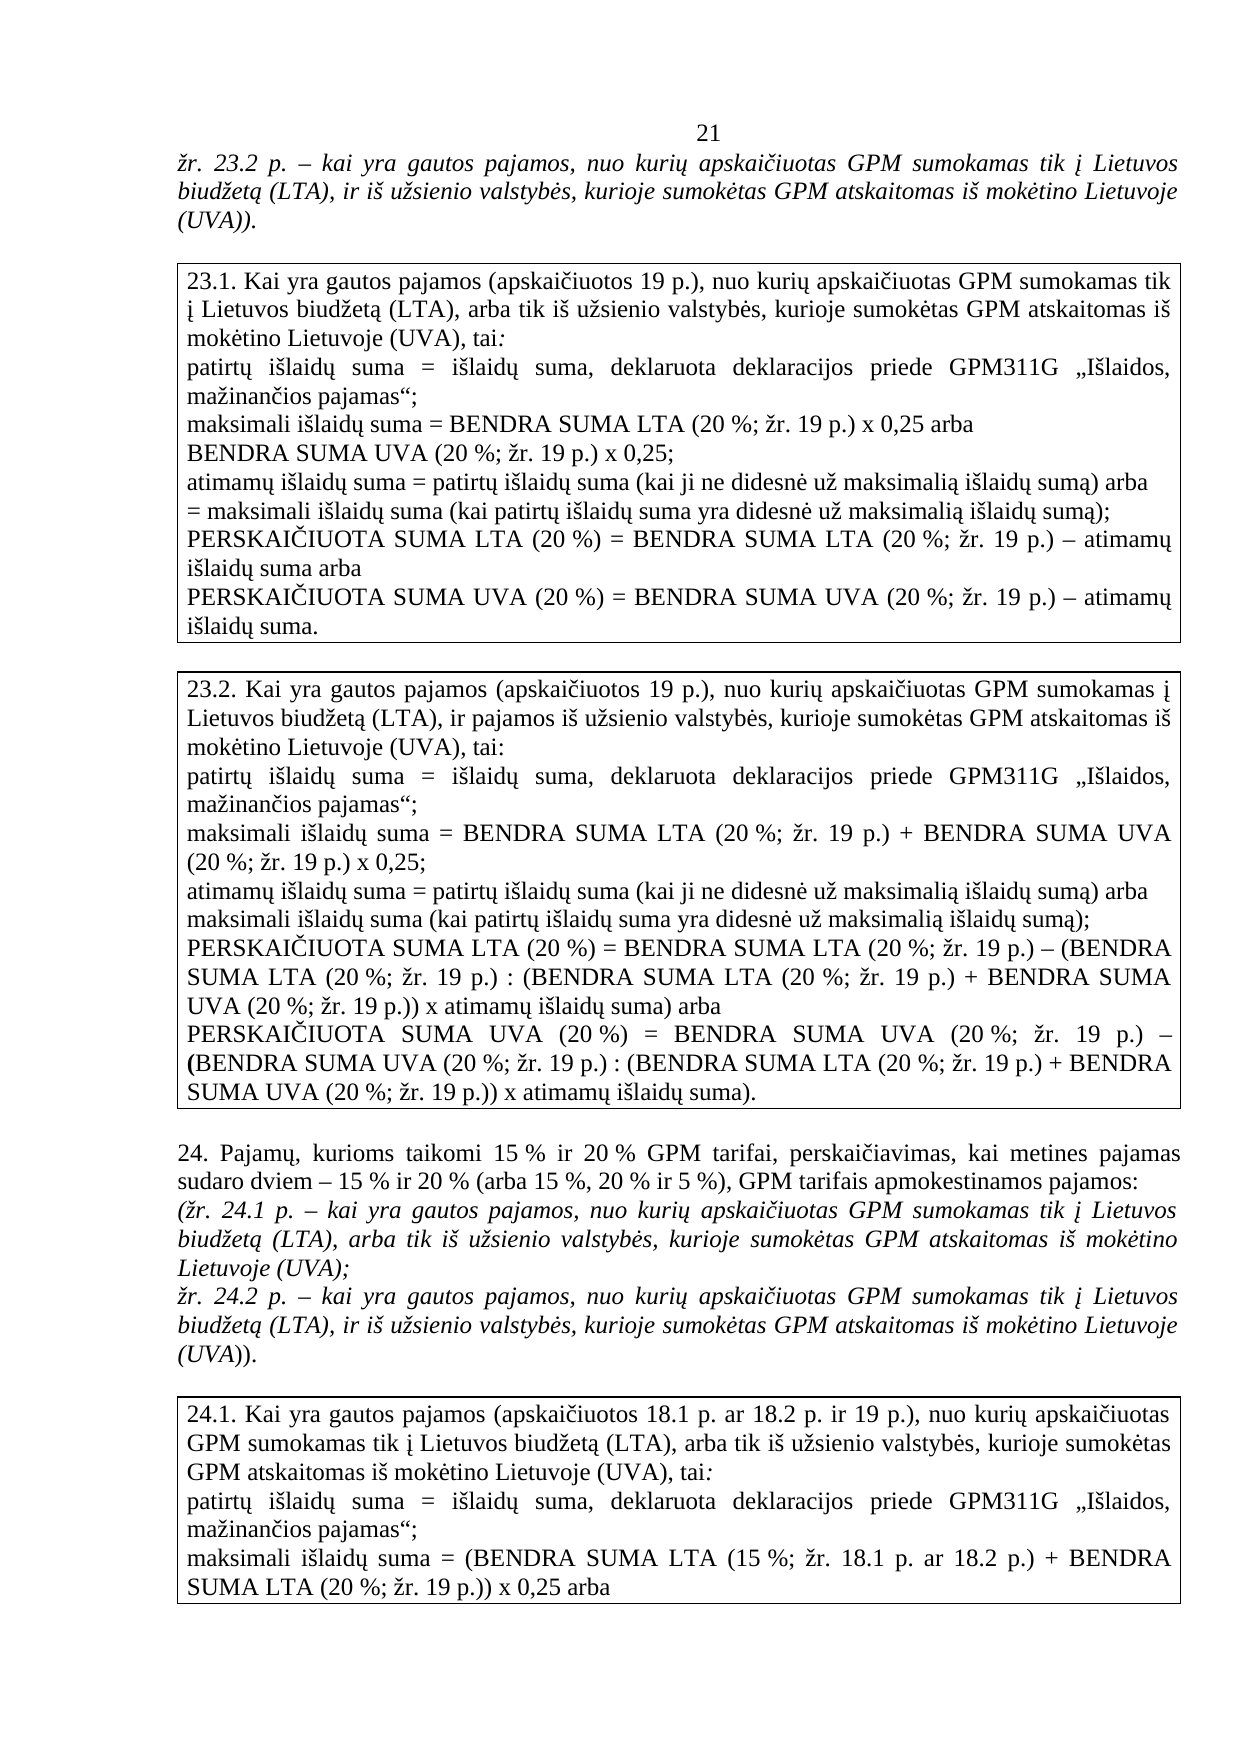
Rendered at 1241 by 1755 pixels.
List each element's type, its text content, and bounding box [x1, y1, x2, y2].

text 24. Pajamų, kurioms taikomi 15 % ir 20 % GPM tarifai, perskaičiavimas, kai metines pajamas sudaro dviem – 15 % ir 20 % (arba 15 %, 20 % ir 5 %), GPM tarifais apmokestinamos pajamos: [177, 1138, 1181, 1195]
text PERSKAIČIUOTA SUMA LTA (20 %) = BENDRA SUMA LTA (20 %; žr. 19 p.) – atimamų išlaidų suma arba [178, 521, 1180, 579]
text atimamų išlaidų suma = patirtų išlaidų suma (kai ji ne didesnė už maksimalią išlaidų sumą) arba [178, 873, 1180, 901]
text 23.1. Kai yra gautos pajamos (apskaičiuotos 19 p.), nuo kurių apskaičiuotas GPM sumokamas tik į Lietuvos biudžetą (LTA), arba tik iš užsienio valstybės, kurioje sumokėtas GPM atskaitomas iš mokėtino Lietuvoje (UVA), tai: [178, 264, 1180, 349]
text patirtų išlaidų suma = išlaidų suma, deklaruota deklaracijos priede GPM311G „Išlaidos, mažinančios pajamas“; [178, 758, 1180, 815]
text maksimali išlaidų suma (kai patirtų išlaidų suma yra didesnė už maksimalią išlaidų sumą); [178, 901, 1180, 930]
text 24.1. Kai yra gautos pajamos (apskaičiuotos 18.1 p. ar 18.2 p. ir 19 p.), nuo kurių apskaičiuotas GPM sumokamas tik į Lietuvos biudžetą (LTA), arba tik iš užsienio valstybės, kurioje sumokėtas GPM atskaitomas iš mokėtino Lietuvoje (UVA), tai: [178, 1398, 1180, 1483]
text žr. 24.2 p. – kai yra gautos pajamos, nuo kurių apskaičiuotas GPM sumokamas tik į Lietuvos biudžetą (LTA), ir iš užsienio valstybės, kurioje sumokėtas GPM atskaitomas iš mokėtino Lietuvoje (UVA)). [177, 1281, 1181, 1368]
text PERSKAIČIUOTA SUMA UVA (20 %) = BENDRA SUMA UVA (20 %; žr. 19 p.) – (BENDRA SUMA UVA (20 %; žr. 19 p.) : (BENDRA SUMA LTA (20 %; žr. 19 p.) + BENDRA SUMA UVA (20 %; žr. 19 p.)) x atimamų išlaidų suma). [178, 1016, 1180, 1108]
text maksimali išlaidų suma = BENDRA SUMA LTA (20 %; žr. 19 p.) + BENDRA SUMA UVA (20 %; žr. 19 p.) x 0,25; [178, 815, 1180, 873]
text PERSKAIČIUOTA SUMA UVA (20 %) = BENDRA SUMA UVA (20 %; žr. 19 p.) – atimamų išlaidų suma. [178, 579, 1180, 642]
text patirtų išlaidų suma = išlaidų suma, deklaruota deklaracijos priede GPM311G „Išlaidos, mažinančios pajamas“; [178, 1483, 1180, 1540]
text patirtų išlaidų suma = išlaidų suma, deklaruota deklaracijos priede GPM311G „Išlaidos, mažinančios pajamas“; [178, 349, 1180, 406]
text PERSKAIČIUOTA SUMA LTA (20 %) = BENDRA SUMA LTA (20 %; žr. 19 p.) – (BENDRA SUMA LTA (20 %; žr. 19 p.) : (BENDRA SUMA LTA (20 %; žr. 19 p.) + BENDRA SUMA UVA (20 %; žr. 19 p.)) x atimamų išlaidų suma) arba [178, 930, 1180, 1016]
text maksimali išlaidų suma = (BENDRA SUMA LTA (15 %; žr. 18.1 p. ar 18.2 p.) + BENDRA SUMA LTA (20 %; žr. 19 p.)) x 0,25 arba [178, 1540, 1180, 1603]
text žr. 23.2 p. – kai yra gautos pajamos, nuo kurių apskaičiuotas GPM sumokamas tik į Lietuvos biudžetą (LTA), ir iš užsienio valstybės, kurioje sumokėtas GPM atskaitomas iš mokėtino Lietuvoje (UVA)). [177, 148, 1181, 234]
text 23.2. Kai yra gautos pajamos (apskaičiuotos 19 p.), nuo kurių apskaičiuotas GPM sumokamas į Lietuvos biudžetą (LTA), ir pajamos iš užsienio valstybės, kurioje sumokėtas GPM atskaitomas iš mokėtino Lietuvoje (UVA), tai: [178, 673, 1180, 758]
text (žr. 24.1 p. – kai yra gautos pajamos, nuo kurių apskaičiuotas GPM sumokamas tik į Lietuvos biudžetą (LTA), arba tik iš užsienio valstybės, kurioje sumokėtas GPM atskaitomas iš mokėtino Lietuvoje (UVA); [177, 1195, 1181, 1281]
text = maksimali išlaidų suma (kai patirtų išlaidų suma yra didesnė už maksimalią išlaidų sumą); [178, 493, 1180, 521]
text maksimali išlaidų suma = BENDRA SUMA LTA (20 %; žr. 19 p.) x 0,25 arba [178, 406, 1180, 435]
text atimamų išlaidų suma = patirtų išlaidų suma (kai ji ne didesnė už maksimalią išlaidų sumą) arba [178, 464, 1180, 493]
text BENDRA SUMA UVA (20 %; žr. 19 p.) x 0,25; [178, 435, 1180, 464]
